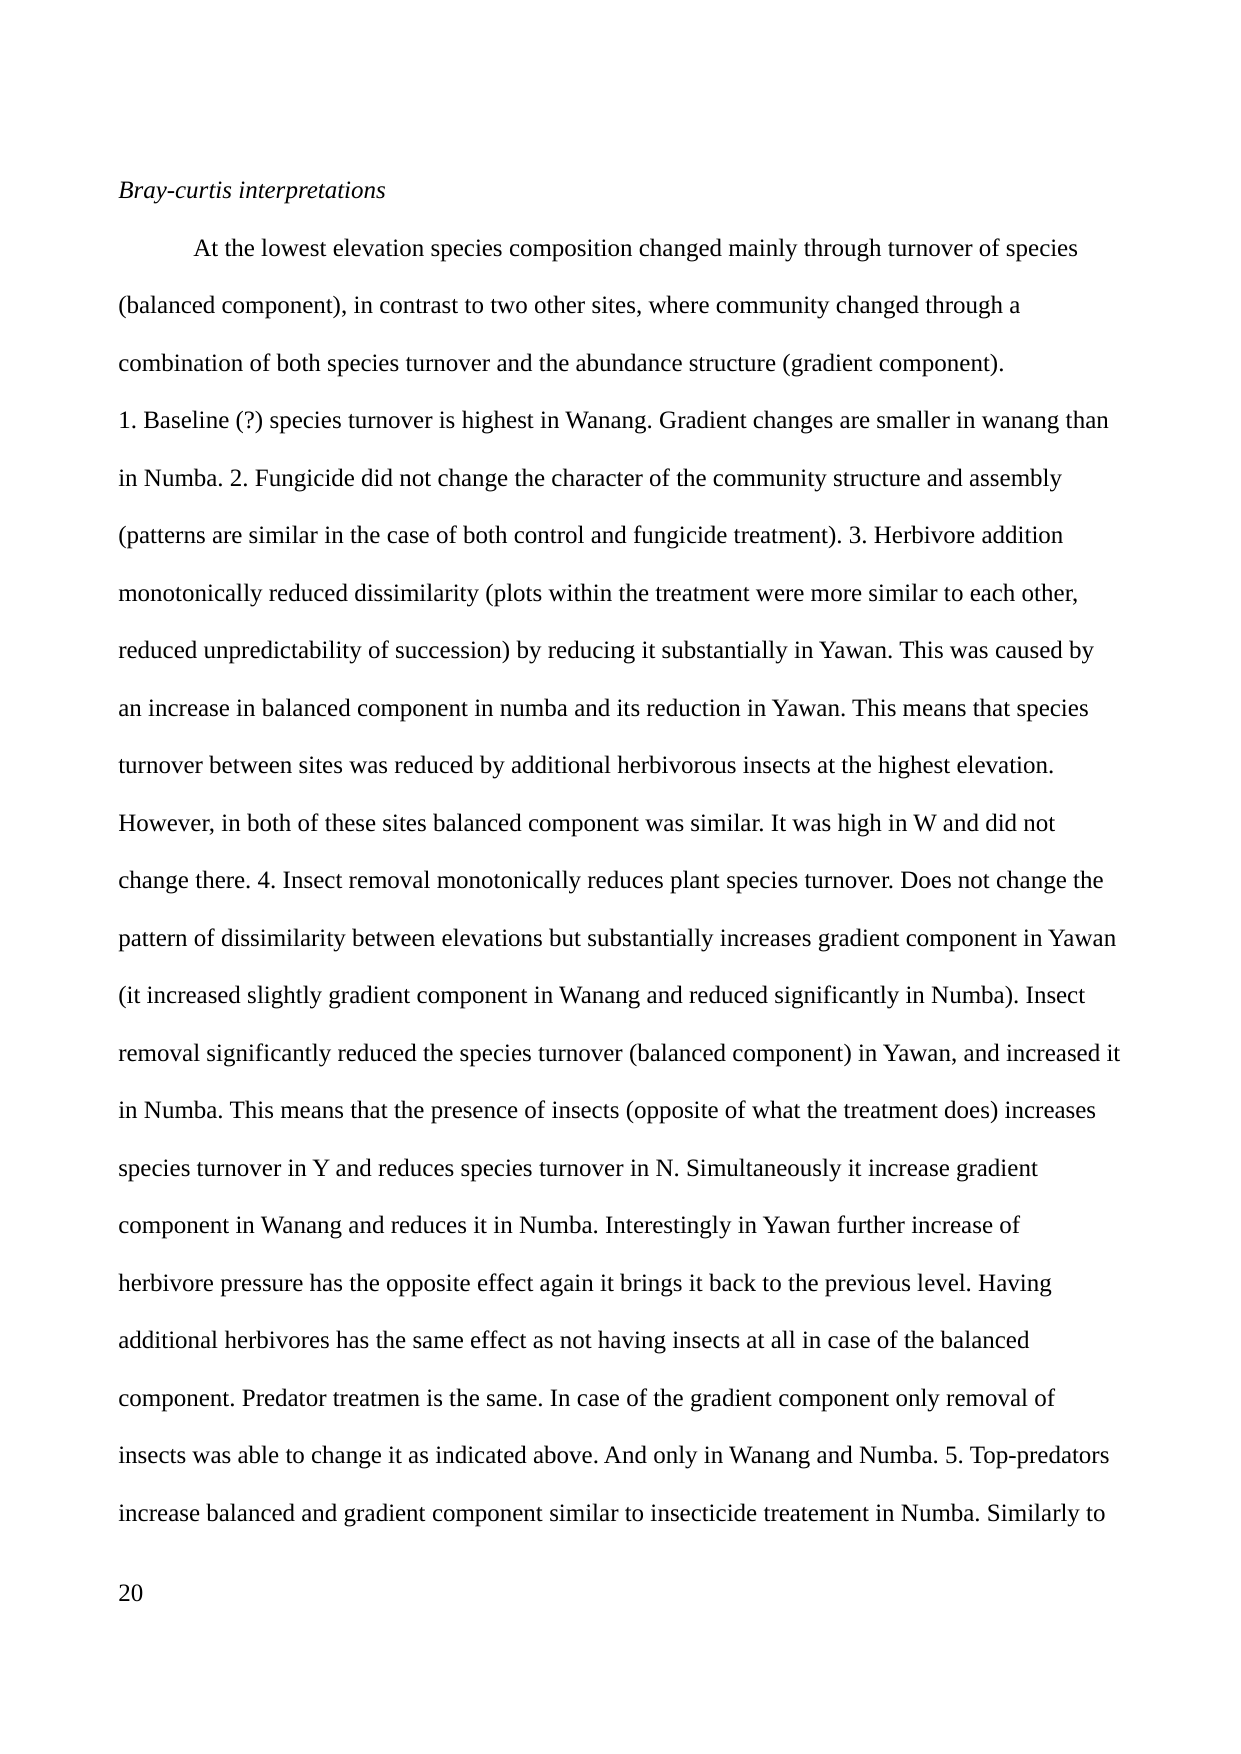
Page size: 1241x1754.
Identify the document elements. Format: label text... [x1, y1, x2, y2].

text At the lowest elevation species composition changed mainly through turnover of species (balanced component), in contrast to two other sites, where community changed through a combination of both species turnover and the abundance structure (gradient component). [118, 233, 1122, 377]
text Bray-curtis interpretations [118, 176, 1122, 204]
text 1. Baseline (?) species turnover is highest in Wanang. Gradient changes are smaller in wanang than in Numba. 2. Fungicide did not change the character of the community structure and assembly (patterns are similar in the case of both control and fungicide treatment). 3. Herbivore addition monotonically reduced dissimilarity (plots within the treatment were more similar to each other, reduced unpredictability of succession) by reducing it substantially in Yawan. This was caused by an increase in balanced component in numba and its reduction in Yawan. This means that species turnover between sites was reduced by additional herbivorous insects at the highest elevation. However, in both of these sites balanced component was similar. It was high in W and did not change there. 4. Insect removal monotonically reduces plant species turnover. Does not change the pattern of dissimilarity between elevations but substantially increases gradient component in Yawan (it increased slightly gradient component in Wanang and reduced significantly in Numba). Insect removal significantly reduced the species turnover (balanced component) in Yawan, and increased it in Numba. This means that the presence of insects (opposite of what the treatment does) increases species turnover in Y and reduces species turnover in N. Simultaneously it increase gradient component in Wanang and reduces it in Numba. Interestingly in Yawan further increase of herbivore pressure has the opposite effect again it brings it back to the previous level. Having additional herbivores has the same effect as not having insects at all in case of the balanced component. Predator treatmen is the same. In case of the gradient component only removal of insects was able to change it as indicated above. And only in Wanang and Numba. 5. Top-predators increase balanced and gradient component similar to insecticide treatement in Numba. Similarly to [118, 406, 1122, 1527]
